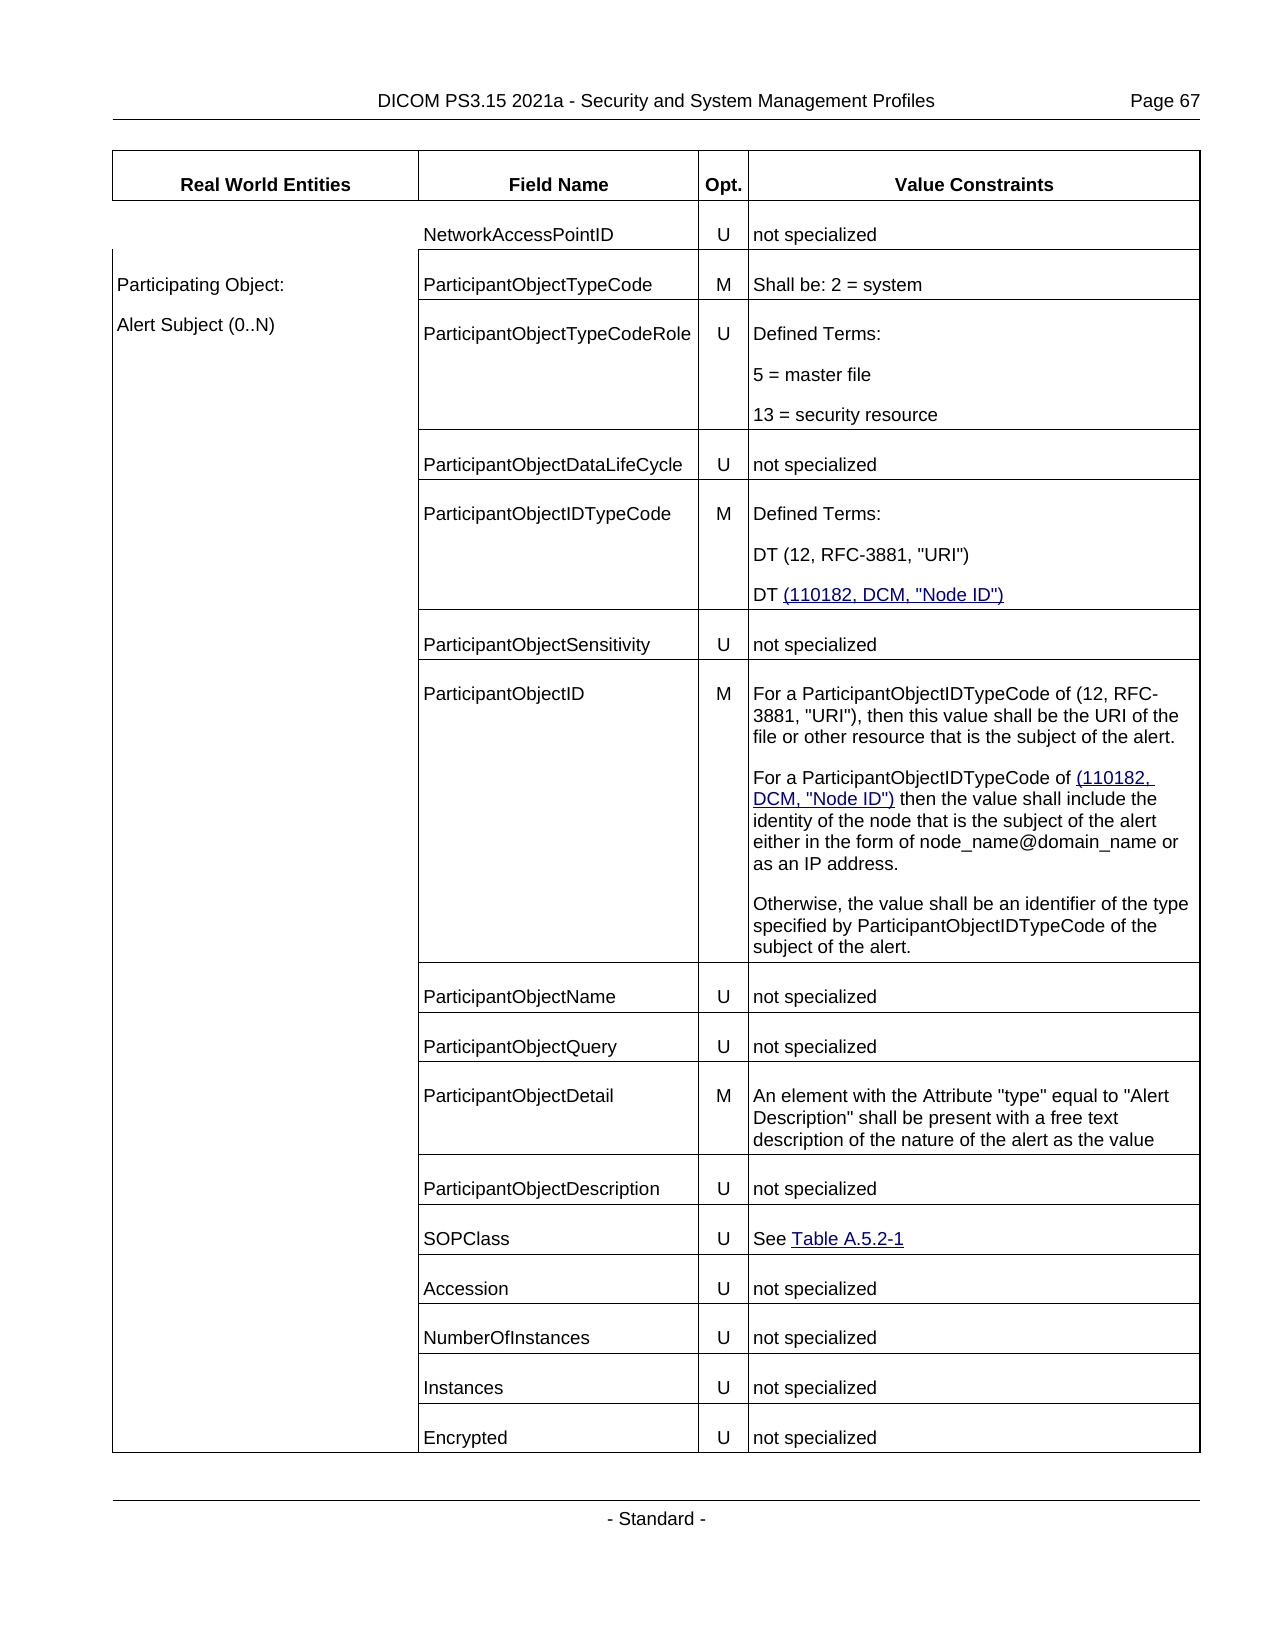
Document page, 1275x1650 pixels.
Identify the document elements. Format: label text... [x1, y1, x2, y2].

table_cell U [699, 300, 748, 429]
table_cell Instances [419, 1354, 698, 1402]
table_cell U [699, 1155, 748, 1204]
table_cell ParticipantObjectName [419, 963, 698, 1012]
table_cell Accession [419, 1255, 698, 1303]
table_cell not specialized [749, 1354, 1199, 1402]
table_cell Participating Object: Alert Subject (0..N) [113, 249, 418, 1452]
table_cell not specialized [749, 610, 1199, 659]
table_cell not specialized [749, 430, 1199, 479]
table_cell not specialized [749, 1304, 1199, 1353]
table_cell Shall be: 2 = system [749, 250, 1199, 299]
table_cell ParticipantObjectTypeCode [419, 250, 698, 299]
table_cell not specialized [749, 1155, 1199, 1204]
table_cell M [699, 480, 748, 609]
table_cell ParticipantObjectDescription [419, 1155, 698, 1204]
table_header Value Constraints [749, 151, 1199, 200]
table_cell ParticipantObjectIDTypeCode [419, 480, 698, 609]
table_cell U [699, 430, 748, 479]
table_cell M [699, 1062, 748, 1154]
table_cell ParticipantObjectQuery [419, 1013, 698, 1061]
table_cell Defined Terms: DT (12, RFC-3881, "URI") DT (110182, DCM, "Node ID") [749, 480, 1199, 609]
table_cell U [699, 1304, 748, 1353]
table_cell NumberOfInstances [419, 1304, 698, 1353]
table_cell Encrypted [419, 1404, 698, 1452]
table_cell M [699, 250, 748, 299]
table_cell U [699, 610, 748, 659]
table_cell ParticipantObjectDetail [419, 1062, 698, 1154]
table_cell See Table A.5.2-1 [749, 1205, 1199, 1253]
table_cell SOPClass [419, 1205, 698, 1253]
table_header Opt. [699, 151, 748, 200]
table_cell ParticipantObjectSensitivity [419, 610, 698, 659]
table_cell not specialized [749, 1404, 1199, 1452]
table_header Field Name [419, 151, 698, 200]
table_cell not specialized [749, 1013, 1199, 1061]
table_cell U [699, 201, 748, 249]
table_header Real World Entities [113, 151, 418, 200]
table_cell not specialized [749, 963, 1199, 1012]
table_cell NetworkAccessPointID [419, 201, 698, 249]
table_cell Defined Terms: 5 = master file 13 = security resource [749, 300, 1199, 429]
table_cell U [699, 963, 748, 1012]
table_cell For a ParticipantObjectIDTypeCode of (12, RFC-3881, "URI"), then this value shall be the URI of the file or other resource that is the subject of the alert. For a ParticipantObjectIDTypeCode of (110182, DCM, "Node ID") then the value shall include the identity of the node that is the subject of the alert either in the form of node_name@domain_name or as an IP address. Otherwise, the value shall be an identifier of the type specified by ParticipantObjectIDTypeCode of the subject of the alert. [749, 660, 1199, 962]
table_cell not specialized [749, 1255, 1199, 1303]
table_cell U [699, 1255, 748, 1303]
table_cell An element with the Attribute "type" equal to "Alert Description" shall be present with a free text description of the nature of the alert as the value [749, 1062, 1199, 1154]
table_cell U [699, 1404, 748, 1452]
table_cell ParticipantObjectTypeCodeRole [419, 300, 698, 429]
table_cell ParticipantObjectID [419, 660, 698, 962]
table_cell U [699, 1354, 748, 1402]
table_cell U [699, 1013, 748, 1061]
table_cell M [699, 660, 748, 962]
table_cell not specialized [749, 201, 1199, 249]
table_cell ParticipantObjectDataLifeCycle [419, 430, 698, 479]
table_cell U [699, 1205, 748, 1253]
